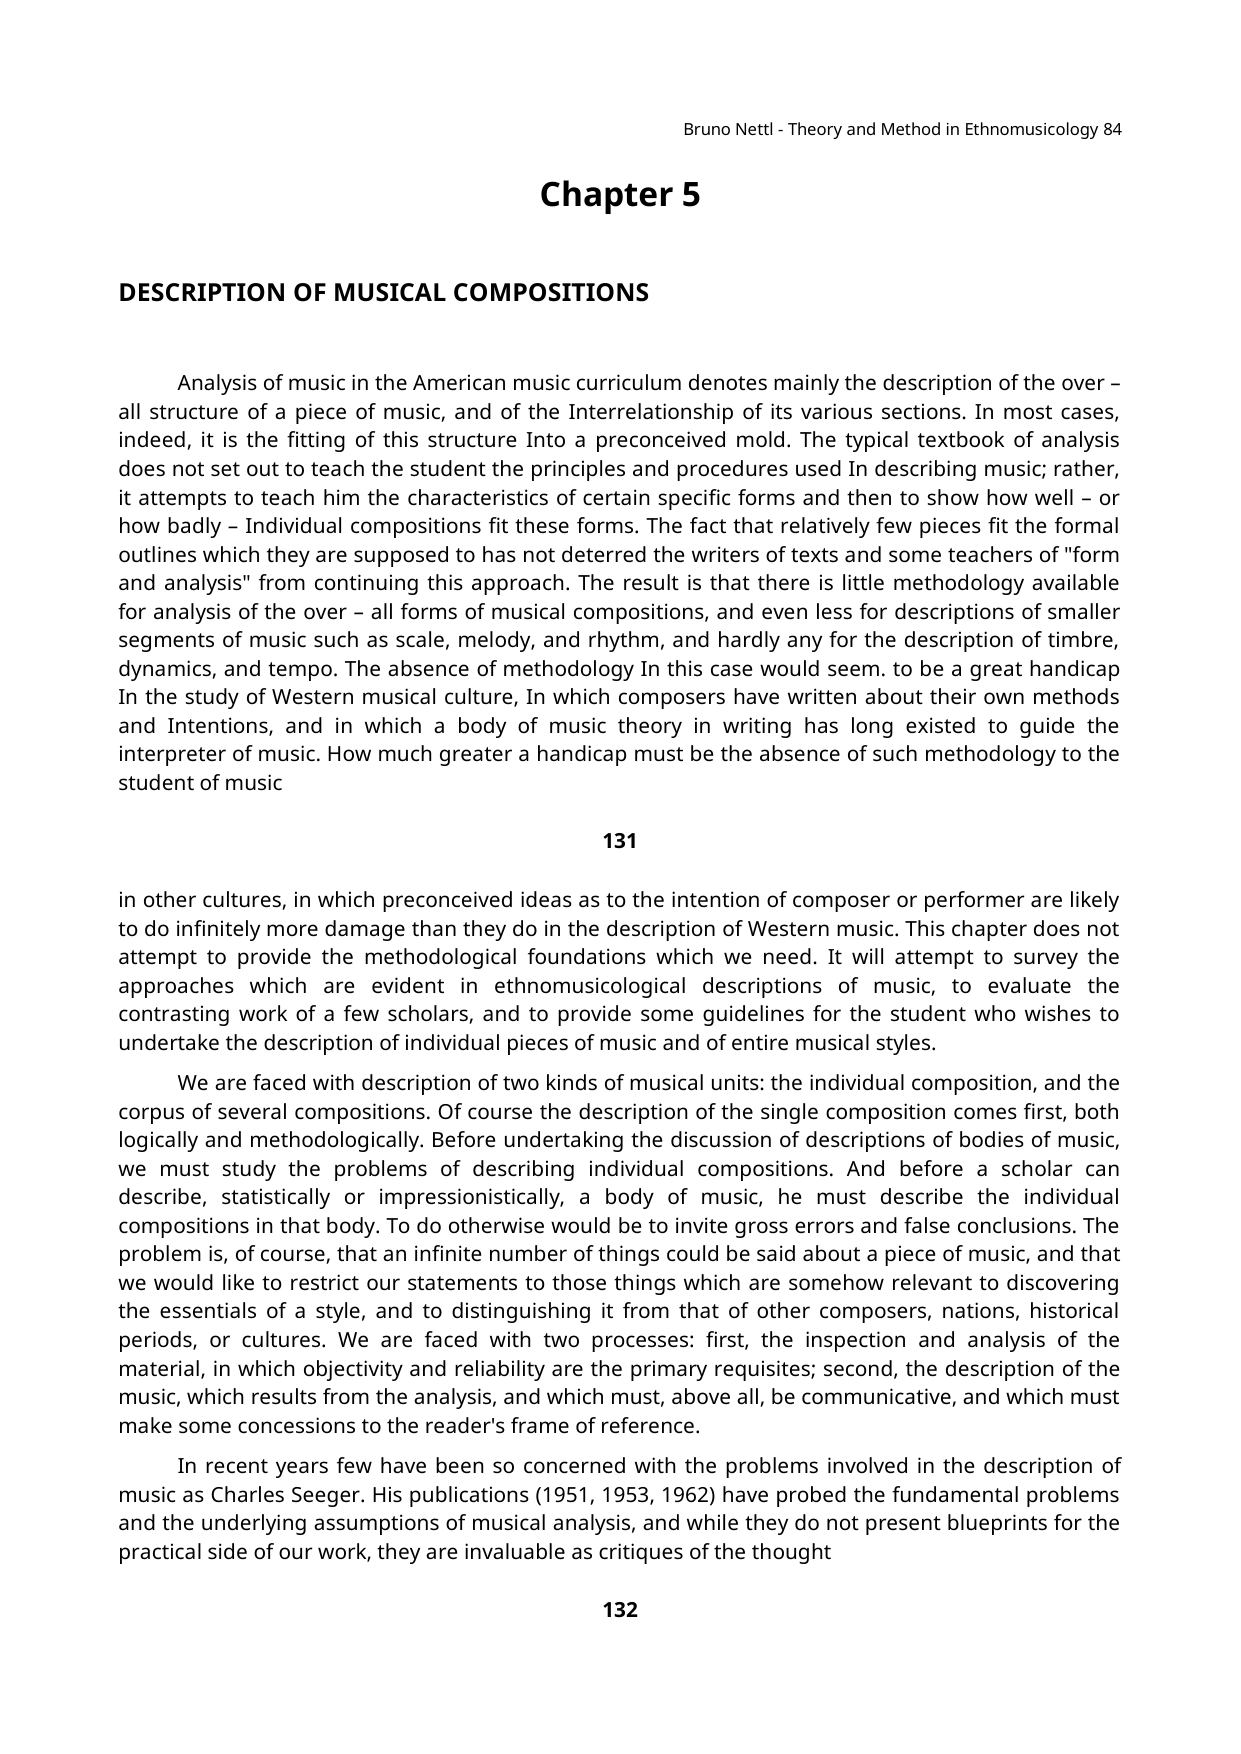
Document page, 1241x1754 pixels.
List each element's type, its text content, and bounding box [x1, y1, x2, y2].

text in other cultures, in which preconceived ideas as to the intention of composer or performer are likely to do infinitely more damage than they do in the description of Western music. This chapter does not attempt to provide the methodological foundations which we need. It will attempt to survey the approaches which are evident in ethnomusicological descriptions of music, to evaluate the contrasting work of a few scholars, and to provide some guidelines for the student who wishes to undertake the description of individual pieces of music and of entire musical styles. [118, 885, 1122, 1056]
text In recent years few have been so concerned with the problems involved in the description of music as Charles Seeger. His publications (1951, 1953, 1962) have probed the fundamental problems and the underlying assumptions of musical analysis, and while they do not present blueprints for the practical side of our work, they are invaluable as critiques of the thought [118, 1451, 1122, 1565]
text 132 [118, 1595, 1122, 1624]
subtitle DESCRIPTION OF MUSICAL COMPOSITIONS [118, 275, 1122, 309]
text 131 [118, 826, 1122, 855]
text We are faced with description of two kinds of musical units: the individual composition, and the corpus of several compositions. Of course the description of the single composition comes first, both logically and methodologically. Before undertaking the discussion of descriptions of bodies of music, we must study the problems of describing individual compositions. And before a scholar can describe, statistically or impressionistically, a body of music, he must describe the individual compositions in that body. To do otherwise would be to invite gross errors and false conclusions. The problem is, of course, that an infinite number of things could be said about a piece of music, and that we would like to restrict our statements to those things which are somehow relevant to discovering the essentials of a style, and to distinguishing it from that of other composers, nations, historical periods, or cultures. We are faced with two processes: first, the inspection and analysis of the material, in which objectivity and reliability are the primary requisites; second, the description of the music, which results from the analysis, and which must, above all, be communicative, and which must make some concessions to the reader's frame of reference. [118, 1068, 1122, 1439]
subtitle Chapter 5 [118, 170, 1122, 216]
text Analysis of music in the American music curriculum denotes mainly the description of the over – all structure of a piece of music, and of the Interrelationship of its various sections. In most cases, indeed, it is the fitting of this structure Into a preconceived mold. The typical textbook of analysis does not set out to teach the student the principles and procedures used In describing music; rather, it attempts to teach him the characteristics of certain specific forms and then to show how well – or how badly – Individual compositions fit these forms. The fact that relatively few pieces fit the formal outlines which they are supposed to has not deterred the writers of texts and some teachers of "form and analysis" from continuing this approach. The result is that there is little methodology available for analysis of the over – all forms of musical compositions, and even less for descriptions of smaller segments of music such as scale, melody, and rhythm, and hardly any for the description of timbre, dynamics, and tempo. The absence of methodology In this case would seem. to be a great handicap In the study of Western musical culture, In which composers have written about their own methods and Intentions, and in which a body of music theory in writing has long existed to guide the interpreter of music. How much greater a handicap must be the absence of such methodology to the student of music [118, 368, 1122, 796]
